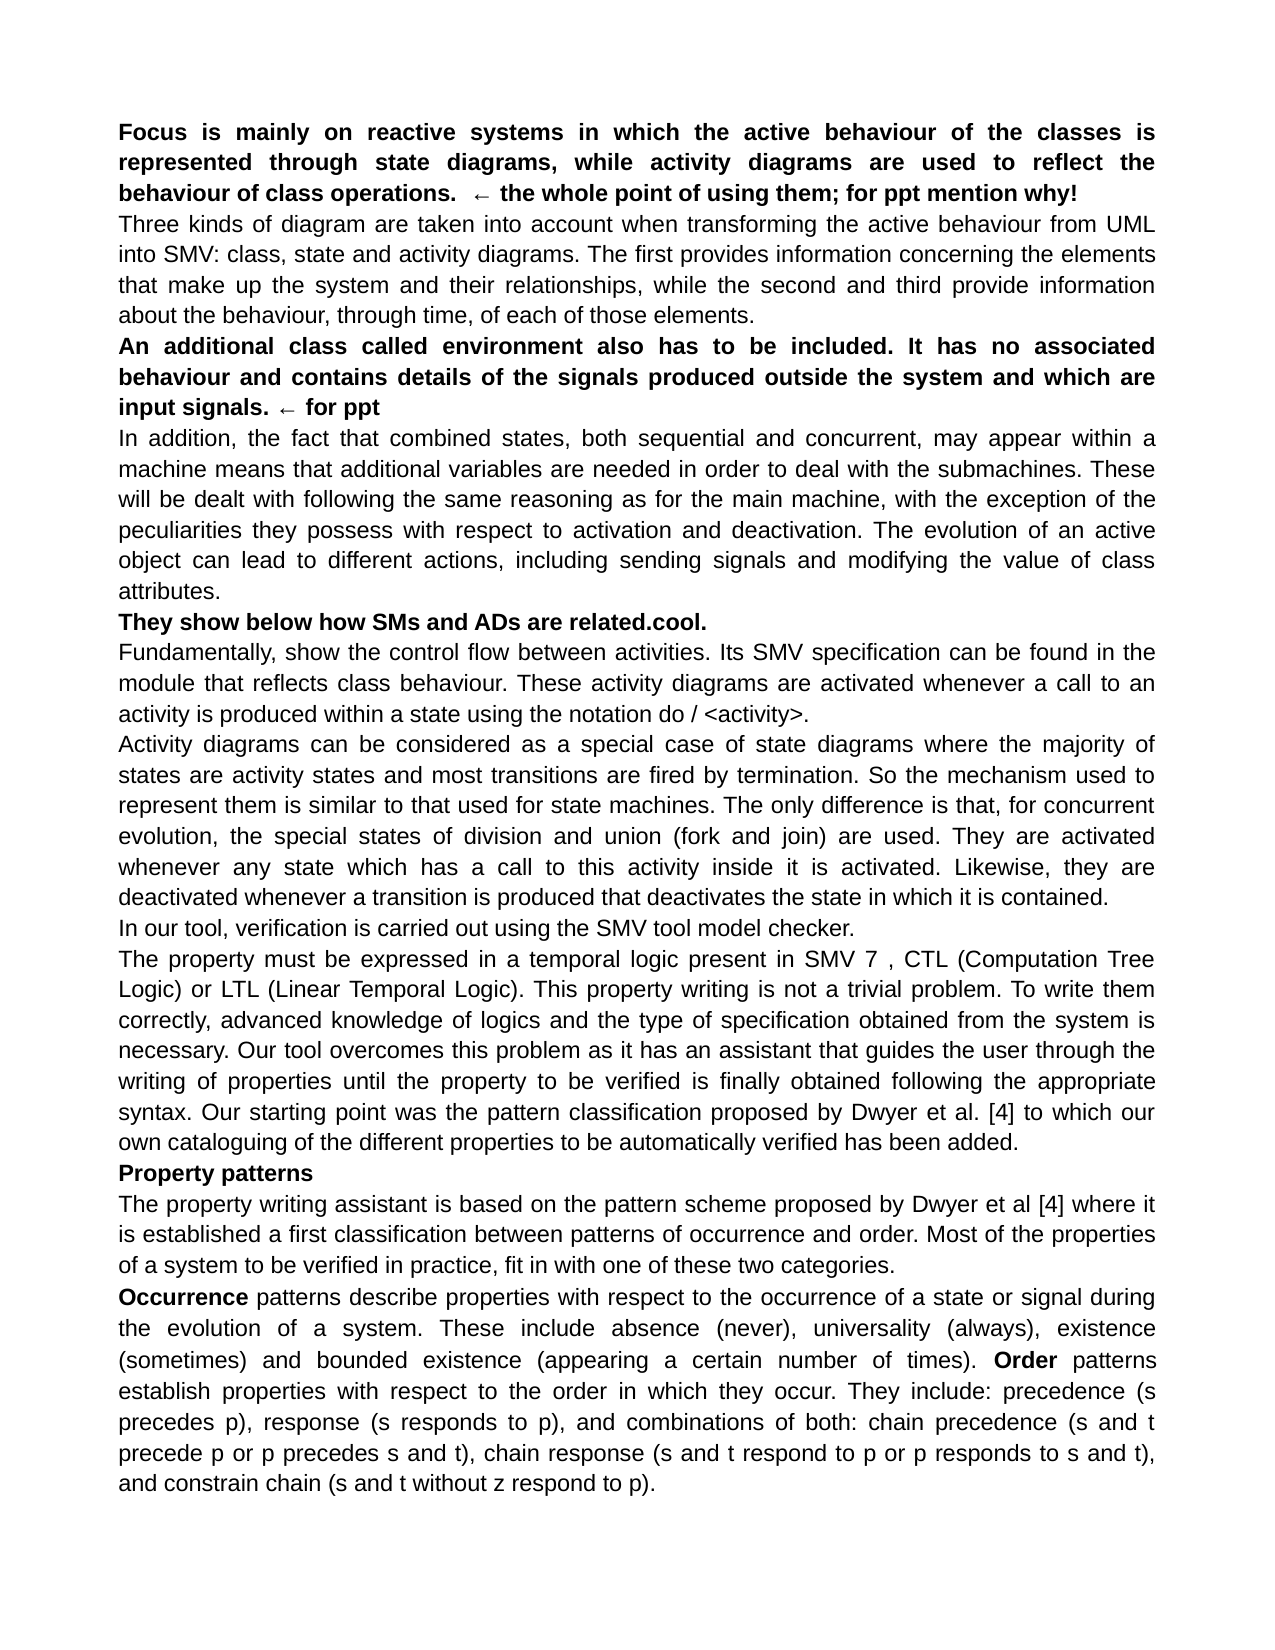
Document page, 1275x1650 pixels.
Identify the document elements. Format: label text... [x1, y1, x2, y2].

text Fundamentally, show the control flow between activities. Its SMV specification can be found in the module that reflects class behaviour. These activity diagrams are activated whenever a call to an activity is produced within a state using the notation do / <activity>. [118, 639, 1157, 727]
text In addition, the fact that combined states, both sequential and concurrent, may appear within a machine means that additional variables are needed in order to deal with the submachines. These will be dealt with following the same reasoning as for the main machine, with the exception of the peculiarities they possess with respect to activation and deactivation. The evolution of an active object can lead to different actions, including sending signals and modifying the value of class attributes. [118, 424, 1157, 604]
text In our tool, verification is carried out using the SMV tool model checker. [118, 914, 1157, 941]
text Property patterns [118, 1159, 1157, 1186]
text Occurrence patterns describe properties with respect to the occurrence of a state or signal during the evolution of a system. These include absence (never), universality (always), existence (sometimes) and bounded existence (appearing a certain number of times). Order patterns establish properties with respect to the order in which they occur. They include: precedence (s precedes p), response (s responds to p), and combinations of both: chain precedence (s and t precede p or p precedes s and t), chain response (s and t respond to p or p responds to s and t), and constrain chain (s and t without z respond to p). [118, 1282, 1157, 1496]
text They show below how SMs and ADs are related.cool. [118, 608, 1157, 635]
text The property must be expressed in a temporal logic present in SMV 7 , CTL (Computation Tree Logic) or LTL (Linear Temporal Logic). This property writing is not a trivial problem. To write them correctly, advanced knowledge of logics and the type of specification obtained from the system is necessary. Our tool overcomes this problem as it has an assistant that guides the user through the writing of properties until the property to be verified is finally obtained following the appropriate syntax. Our starting point was the pattern classification proposed by Dwyer et al. [4] to which our own cataloguing of the different properties to be automatically verified has been added. [118, 945, 1157, 1156]
text Focus is mainly on reactive systems in which the active behaviour of the classes is represented through state diagrams, while activity diagrams are used to reflect the behaviour of class operations. ← the whole point of using them; for ppt mention why! [118, 118, 1157, 206]
text An additional class called environment also has to be included. It has no associated behaviour and contains details of the signals produced outside the system and which are input signals. ← for ppt [118, 332, 1157, 421]
text Three kinds of diagram are taken into account when transforming the active behaviour from UML into SMV: class, state and activity diagrams. The first provides information concerning the elements that make up the system and their relationships, while the second and third provide information about the behaviour, through time, of each of those elements. [118, 210, 1157, 329]
text The property writing assistant is based on the pattern scheme proposed by Dwyer et al [4] where it is established a first classification between patterns of occurrence and order. Most of the properties of a system to be verified in practice, fit in with one of these two categories. [118, 1190, 1157, 1278]
text Activity diagrams can be considered as a special case of state diagrams where the majority of states are activity states and most transitions are fired by termination. So the mechanism used to represent them is similar to that used for state machines. The only difference is that, for concurrent evolution, the special states of division and union (fork and join) are used. They are activated whenever any state which has a call to this activity inside it is activated. Likewise, they are deactivated whenever a transition is produced that deactivates the state in which it is contained. [118, 731, 1157, 911]
